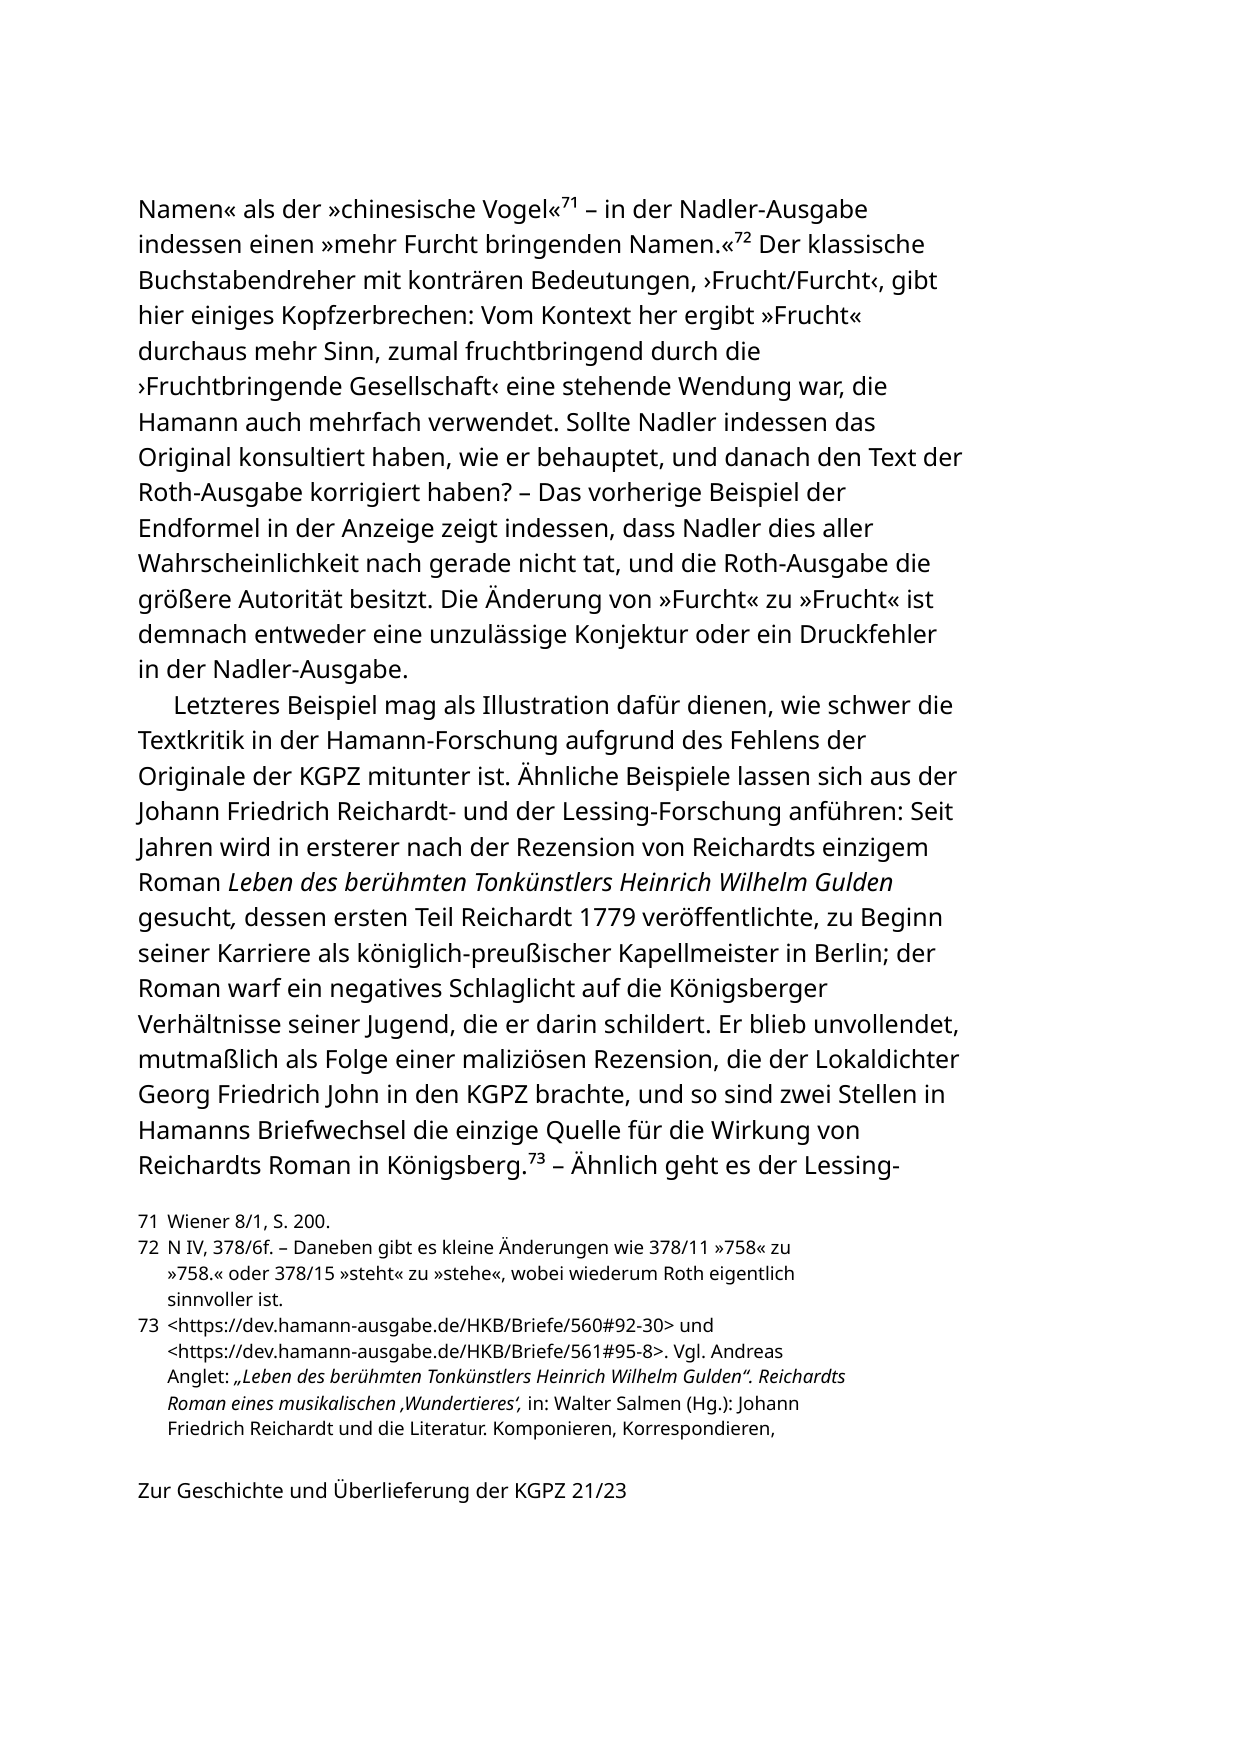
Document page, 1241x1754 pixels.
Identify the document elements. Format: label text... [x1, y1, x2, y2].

text Letzteres Beispiel mag als Illustration dafür dienen, wie schwer die Textkritik in der Hamann-Forschung aufgrund des Fehlens der Originale der KGPZ mitunter ist. Ähnliche Beispiele lassen sich aus der Johann Friedrich Reichardt- und der Lessing-Forschung anführen: Seit Jahren wird in ersterer nach der Rezension von Reichardts einzigem Roman Leben des berühmten Tonkünstlers Heinrich Wilhelm Gulden gesucht, dessen ersten Teil Reichardt 1779 veröffentlichte, zu Beginn seiner Karriere als königlich-preußischer Kapellmeister in Berlin; der Roman warf ein negatives Schlaglicht auf die Königsberger Verhältnisse seiner Jugend, die er darin schildert. Er blieb unvollendet, mutmaßlich als Folge einer maliziösen Rezension, die der Lokaldichter Georg Friedrich John in den KGPZ brachte, und so sind zwei Stellen in Hamanns Briefwechsel die einzige Quelle für die Wirkung von Reichardts Roman in Königsberg. – Ähnlich geht es der Lessing- [138, 686, 964, 1182]
text <https://dev.hamann-ausgabe.de/HKB/Briefe/560#92-30> und <https://dev.hamann-ausgabe.de/HKB/Briefe/561#95-8>. Vgl. Andreas Anglet: „Leben des berühmten Tonkünstlers Heinrich Wilhelm Gulden“. Reichardts Roman eines musikalischen ‚Wundertieres‘, in: Walter Salmen (Hg.): Johann Friedrich Reichardt und die Literatur. Komponieren, Korrespondieren, [138, 1311, 846, 1441]
text Namen« als der »chinesische Vogel« – in der Nadler-Ausgabe indessen einen »mehr Furcht bringenden Namen.« Der klassische Buchstabendreher mit konträren Bedeutungen, ›Frucht/Furcht‹, gibt hier einiges Kopfzerbrechen: Vom Kontext her ergibt »Frucht« durchaus mehr Sinn, zumal fruchtbringend durch die ›Fruchtbringende Gesellschaft‹ eine stehende Wendung war, die Hamann auch mehrfach verwendet. Sollte Nadler indessen das Original konsultiert haben, wie er behauptet, und danach den Text der Roth-Ausgabe korrigiert haben? – Das vorherige Beispiel der Endformel in der Anzeige zeigt indessen, dass Nadler dies aller Wahrscheinlichkeit nach gerade nicht tat, und die Roth-Ausgabe die größere Autorität besitzt. Die Änderung von »Furcht« zu »Frucht« ist demnach entweder eine unzulässige Konjektur oder ein Druckfehler in der Nadler-Ausgabe. [138, 190, 964, 686]
text Wiener 8/1, S. 200. [138, 1208, 846, 1233]
text N IV, 378/6f. – Daneben gibt es kleine Änderungen wie 378/11 »758« zu »758.« oder 378/15 »steht« zu »stehe«, wobei wiederum Roth eigentlich sinnvoller ist. [138, 1233, 846, 1311]
